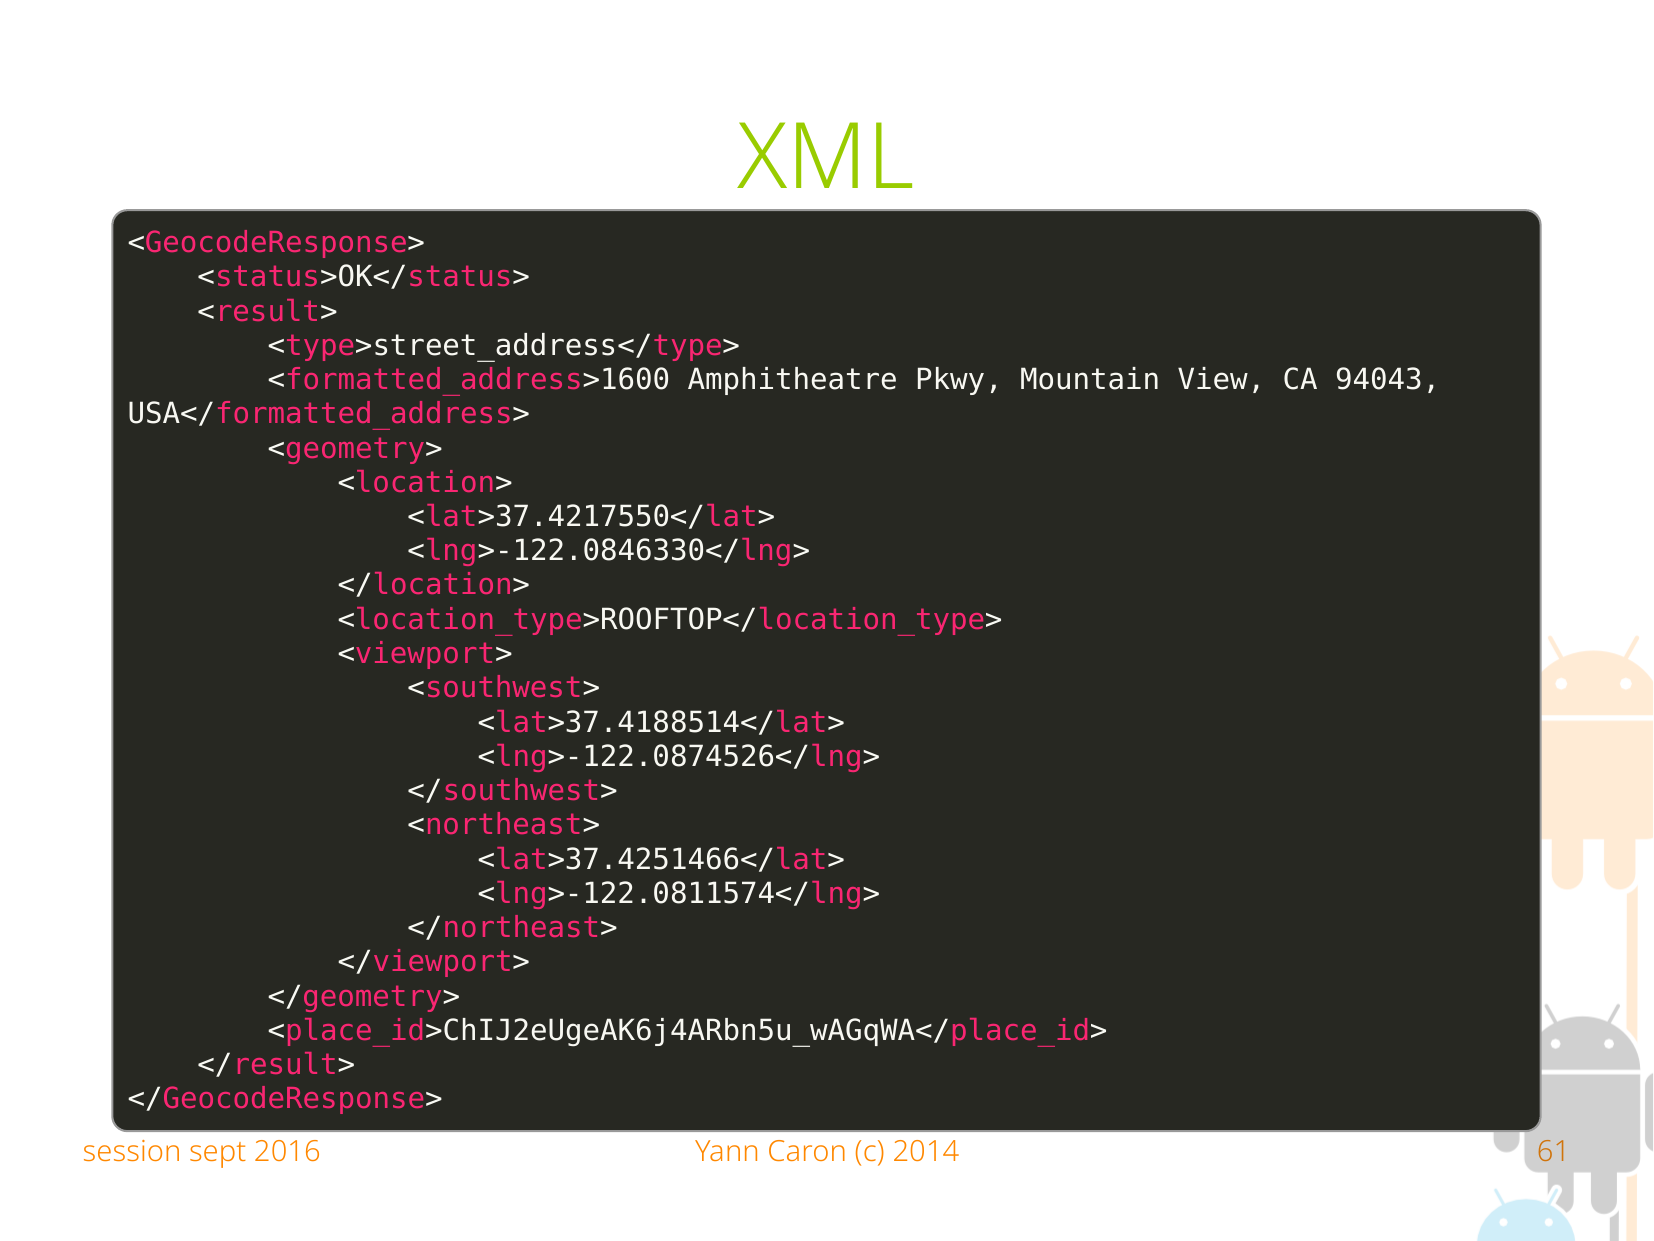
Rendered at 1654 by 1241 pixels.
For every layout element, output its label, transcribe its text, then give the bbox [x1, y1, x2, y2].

text_box <GeocodeResponse> <status>OK</status> <result> <type>street_address</type> <formatted_address>1600 Amphitheatre Pkwy, Mountain View, CA 94043, USA</formatted_address> <geometry> <location> <lat>37.4217550</lat> <lng>-122.0846330</lng> </location> <location_type>ROOFTOP</location_type> <viewport> <southwest> <lat>37.4188514</lat> <lng>-122.0874526</lng> </southwest> <northeast> <lat>37.4251466</lat> <lng>-122.0811574</lng> </northeast> </viewport> </geometry> <place_id>ChIJ2eUgeAK6j4ARbn5u_wAGqWA</place_id> </result> </GeocodeResponse> [112, 210, 1541, 1132]
title XML [82, 49, 1571, 257]
picture [240, 423, 1654, 1241]
